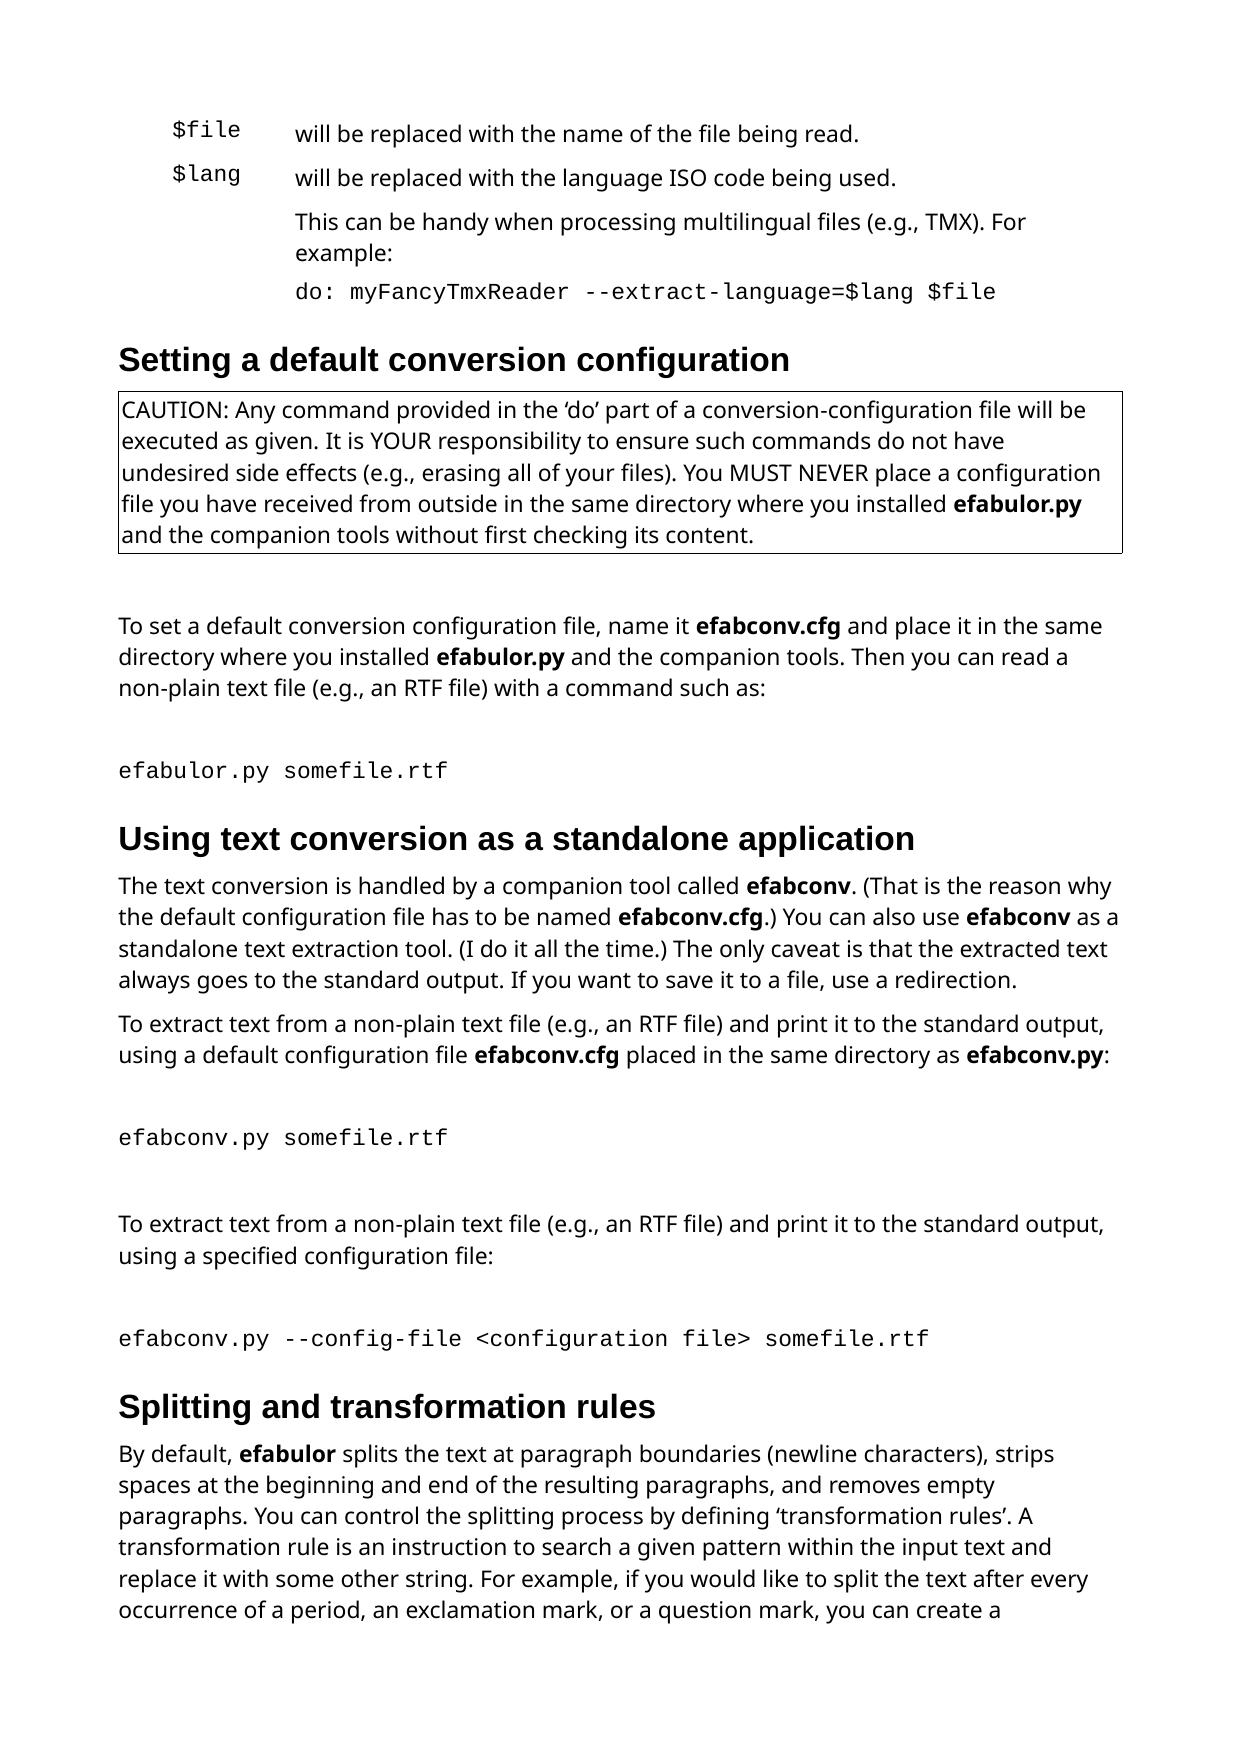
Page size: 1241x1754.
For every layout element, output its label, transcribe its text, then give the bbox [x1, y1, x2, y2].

text efabconv.py ‑‑config‑file <configuration file> somefile.rtf [118, 1327, 1122, 1353]
text The text conversion is handled by a companion tool called efabconv. (That is the reason why the default configuration file has to be named efabconv.cfg.) You can also use efabconv as a standalone text extraction tool. (I do it all the time.) The only caveat is that the extracted text always goes to the standard output. If you want to save it to a file, use a redirection. [118, 870, 1122, 995]
text By default, efabulor splits the text at paragraph boundaries (newline characters), strips spaces at the beginning and end of the resulting paragraphs, and removes empty paragraphs. You can control the splitting process by defining ‘transformation rules’. A transformation rule is an instruction to search a given pattern within the input text and replace it with some other string. For example, if you would like to split the text after every occurrence of a period, an exclamation mark, or a question mark, you can create a [118, 1438, 1122, 1625]
subtitle Using text conversion as a standalone application [118, 819, 1122, 857]
table_header $file [118, 118, 295, 162]
subtitle Setting a default conversion configuration [118, 340, 1122, 378]
table_header will be replaced with the name of the file being read. [295, 118, 1122, 162]
text To extract text from a non‑plain text file (e.g., an RTF file) and print it to the standard output, using a default configuration file efabconv.cfg placed in the same directory as efabconv.py: [118, 1007, 1122, 1070]
text efabconv.py somefile.rtf [118, 1126, 1122, 1152]
subtitle Splitting and transformation rules [118, 1386, 1122, 1425]
text To set a default conversion configuration file, name it efabconv.cfg and place it in the same directory where you installed efabulor.py and the companion tools. Then you can read a non‑plain text file (e.g., an RTF file) with a command such as: [118, 609, 1122, 703]
text CAUTION: Any command provided in the ‘do’ part of a conversion‑configuration file will be executed as given. It is YOUR responsibility to ensure such commands do not have undesired side effects (e.g., erasing all of your files). You MUST NEVER place a configuration file you have received from outside in the same directory where you installed efabulor.py and the companion tools without first checking its content. [119, 392, 1122, 553]
table_cell will be replaced with the language ISO code being used. This can be handy when processing multilingual files (e.g., TMX). For example: do: myFancyTmxReader ‑‑extract‑language=$lang $file [295, 162, 1122, 319]
text efabulor.py somefile.rtf [118, 759, 1122, 786]
text To extract text from a non‑plain text file (e.g., an RTF file) and print it to the standard output, using a specified configuration file: [118, 1208, 1122, 1271]
table_cell $lang [118, 162, 295, 319]
